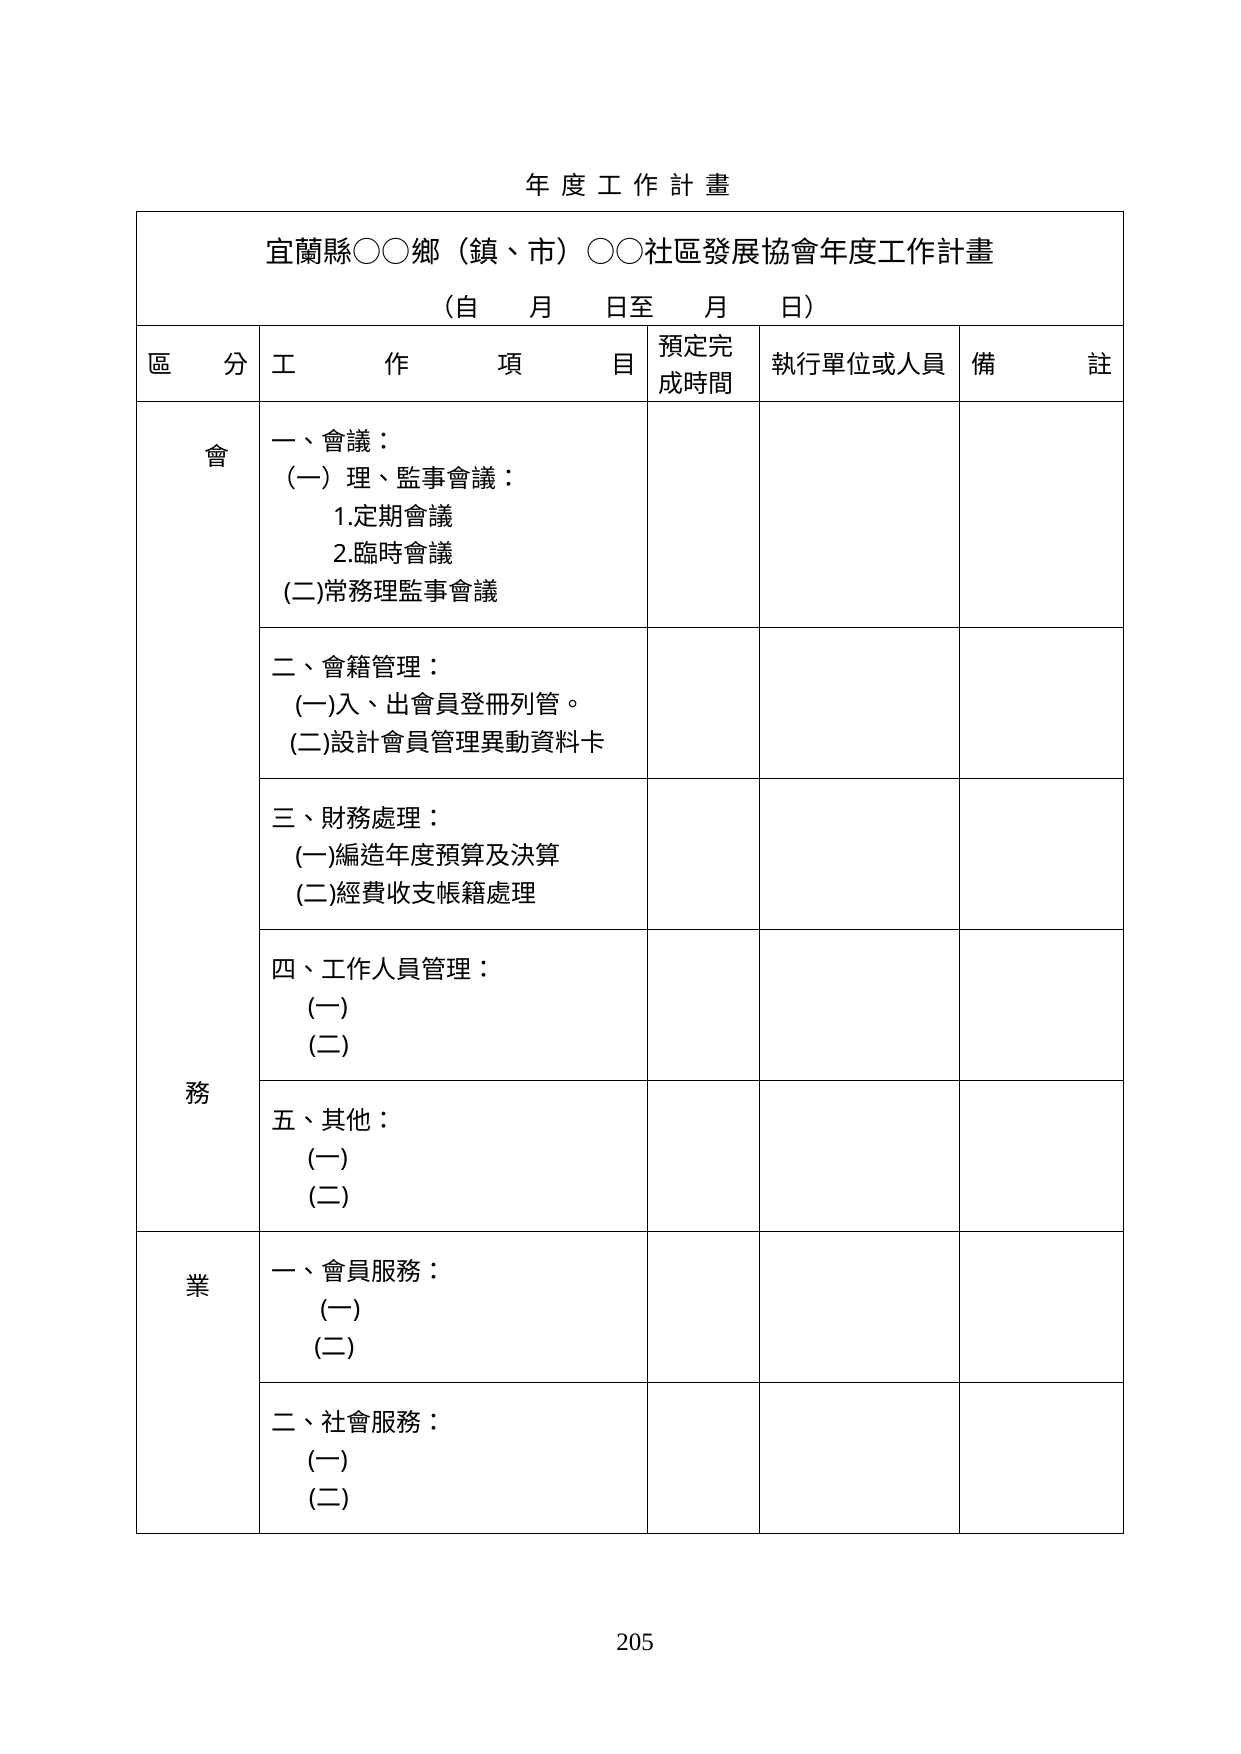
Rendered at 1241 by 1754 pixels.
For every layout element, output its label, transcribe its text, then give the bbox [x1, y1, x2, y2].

table_cell [760, 779, 959, 929]
table_cell [960, 779, 1123, 929]
table_cell [960, 1383, 1123, 1533]
table_cell [648, 779, 759, 929]
table_cell [760, 1081, 959, 1231]
table_cell 會 務 [137, 402, 259, 1231]
table_cell 三、財務處理： (一)編造年度預算及決算 (二)經費收支帳籍處理 [260, 779, 647, 929]
table_cell [760, 1383, 959, 1533]
table_cell [648, 628, 759, 778]
table_cell [760, 930, 959, 1080]
table_cell [960, 930, 1123, 1080]
table_header 宜蘭縣○○鄉（鎮、市）○○社區發展協會年度工作計畫 （自 月 日至 月 日） [137, 212, 1123, 324]
table_cell [648, 1081, 759, 1231]
table_cell 執行單位或人員 [760, 326, 959, 401]
table_cell [648, 1383, 759, 1533]
table_cell [960, 1081, 1123, 1231]
table_cell 工作項目 [260, 326, 647, 401]
table_cell 預定完成時間 [648, 326, 759, 401]
table_cell 業 [137, 1232, 259, 1533]
table_cell 二、會籍管理： (一)入、出會員登冊列管。 (二)設計會員管理異動資料卡 [260, 628, 647, 778]
table_cell [960, 402, 1123, 627]
table_cell [648, 1232, 759, 1382]
table_cell 二、社會服務： (一) (二) [260, 1383, 647, 1533]
table_cell 一、會議： （一）理、監事會議： 1.定期會議 2.臨時會議 (二)常務理監事會議 [260, 402, 647, 627]
table_cell 四、工作人員管理： (一) (二) [260, 930, 647, 1080]
table_cell [760, 628, 959, 778]
table_cell 備註 [960, 326, 1123, 401]
table_cell 五、其他： (一) (二) [260, 1081, 647, 1231]
table_cell [648, 402, 759, 627]
table_cell [760, 402, 959, 627]
text 年 度 工 作 計 畫 [148, 164, 1119, 202]
table_cell [960, 1232, 1123, 1382]
table_cell 一、會員服務： (一) (二) [260, 1232, 647, 1382]
table_cell 區分 [137, 326, 259, 401]
table_cell [760, 1232, 959, 1382]
table_cell [648, 930, 759, 1080]
table_cell [960, 628, 1123, 778]
